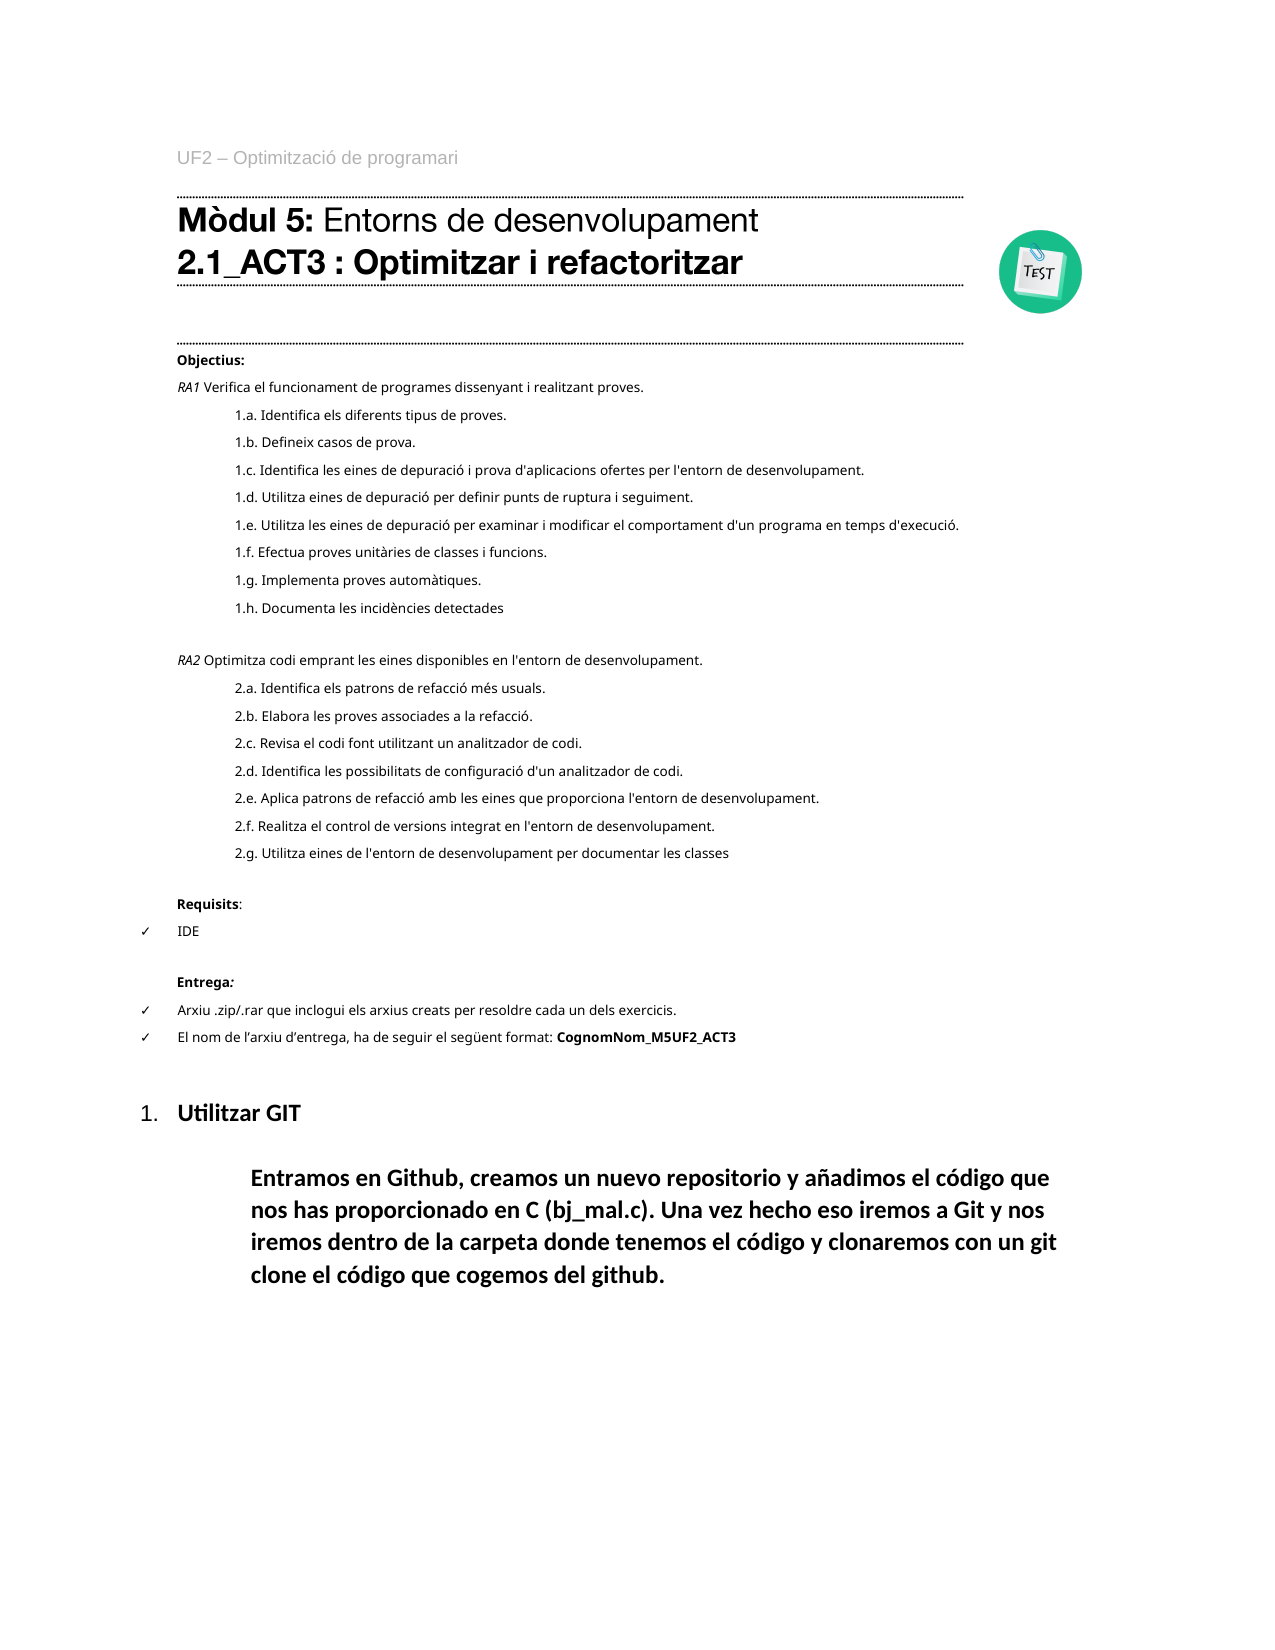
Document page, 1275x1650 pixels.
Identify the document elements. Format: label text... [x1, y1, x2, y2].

text 1.d. Utilitza eines de depuració per definir punts de ruptura i seguiment. [234, 488, 1091, 507]
text 2.a. Identifica els patrons de refacció més usuals. [234, 679, 1091, 697]
text 1.c. Identifica les eines de depuració i prova d'aplicacions ofertes per l'entorn de desenvolupament. [234, 461, 1091, 479]
text Requisits: [177, 895, 1091, 913]
text RA1 Verifica el funcionament de programes dissenyant i realitzant proves. [177, 378, 1091, 396]
text 1.b. Defineix casos de prova. [234, 433, 1091, 451]
text 1.a. Identifica els diferents tipus de proves. [234, 405, 1091, 424]
text 1.h. Documenta les incidències detectades [234, 599, 1091, 617]
text 2.e. Aplica patrons de refacció amb les eines que proporciona l'entorn de desenvolupament. [234, 789, 1091, 808]
text 2.d. Identifica les possibilitats de configuració d'un analitzador de codi. [234, 762, 1091, 780]
text Objectius: [177, 351, 1091, 369]
list IDE [140, 922, 1091, 941]
text 2.g. Utilitza eines de l'entorn de desenvolupament per documentar les classes [234, 844, 1091, 863]
text 2.c. Revisa el codi font utilitzant un analitzador de codi. [234, 734, 1091, 752]
text 2.b. Elabora les proves associades a la refacció. [234, 706, 1091, 725]
list Arxiu .zip/.rar que inclogui els arxius creats per resoldre cada un dels exercicis. [140, 1001, 1091, 1019]
list El nom de l’arxiu d’entrega, ha de seguir el següent format: CognomNom_M5UF2_ACT3 [140, 1028, 1091, 1047]
text 1.f. Efectua proves unitàries de classes i funcions. [234, 543, 1091, 562]
text Entrega: [177, 973, 1091, 992]
text 1.g. Implementa proves automàtiques. [234, 571, 1091, 589]
text 1.e. Utilitza les eines de depuració per examinar i modificar el comportament d'un programa en temps d'execució. [234, 516, 1091, 534]
list Utilitzar GIT [140, 1097, 1091, 1128]
text UF2 – Optimització de programari [177, 147, 1091, 169]
text Entramos en Github, creamos un nuevo repositorio y añadimos el código que nos has proporcionado en C (bj_mal.c). Una vez hecho eso iremos a Git y nos iremos dentro de la carpeta donde tenemos el código y clonaremos con un git clone el código que cogemos del github. [251, 1162, 1091, 1289]
text 2.f. Realitza el control de versions integrat en l'entorn de desenvolupament. [234, 817, 1091, 835]
text RA2 Optimitza codi emprant les eines disponibles en l'entorn de desenvolupament. [177, 651, 1091, 670]
